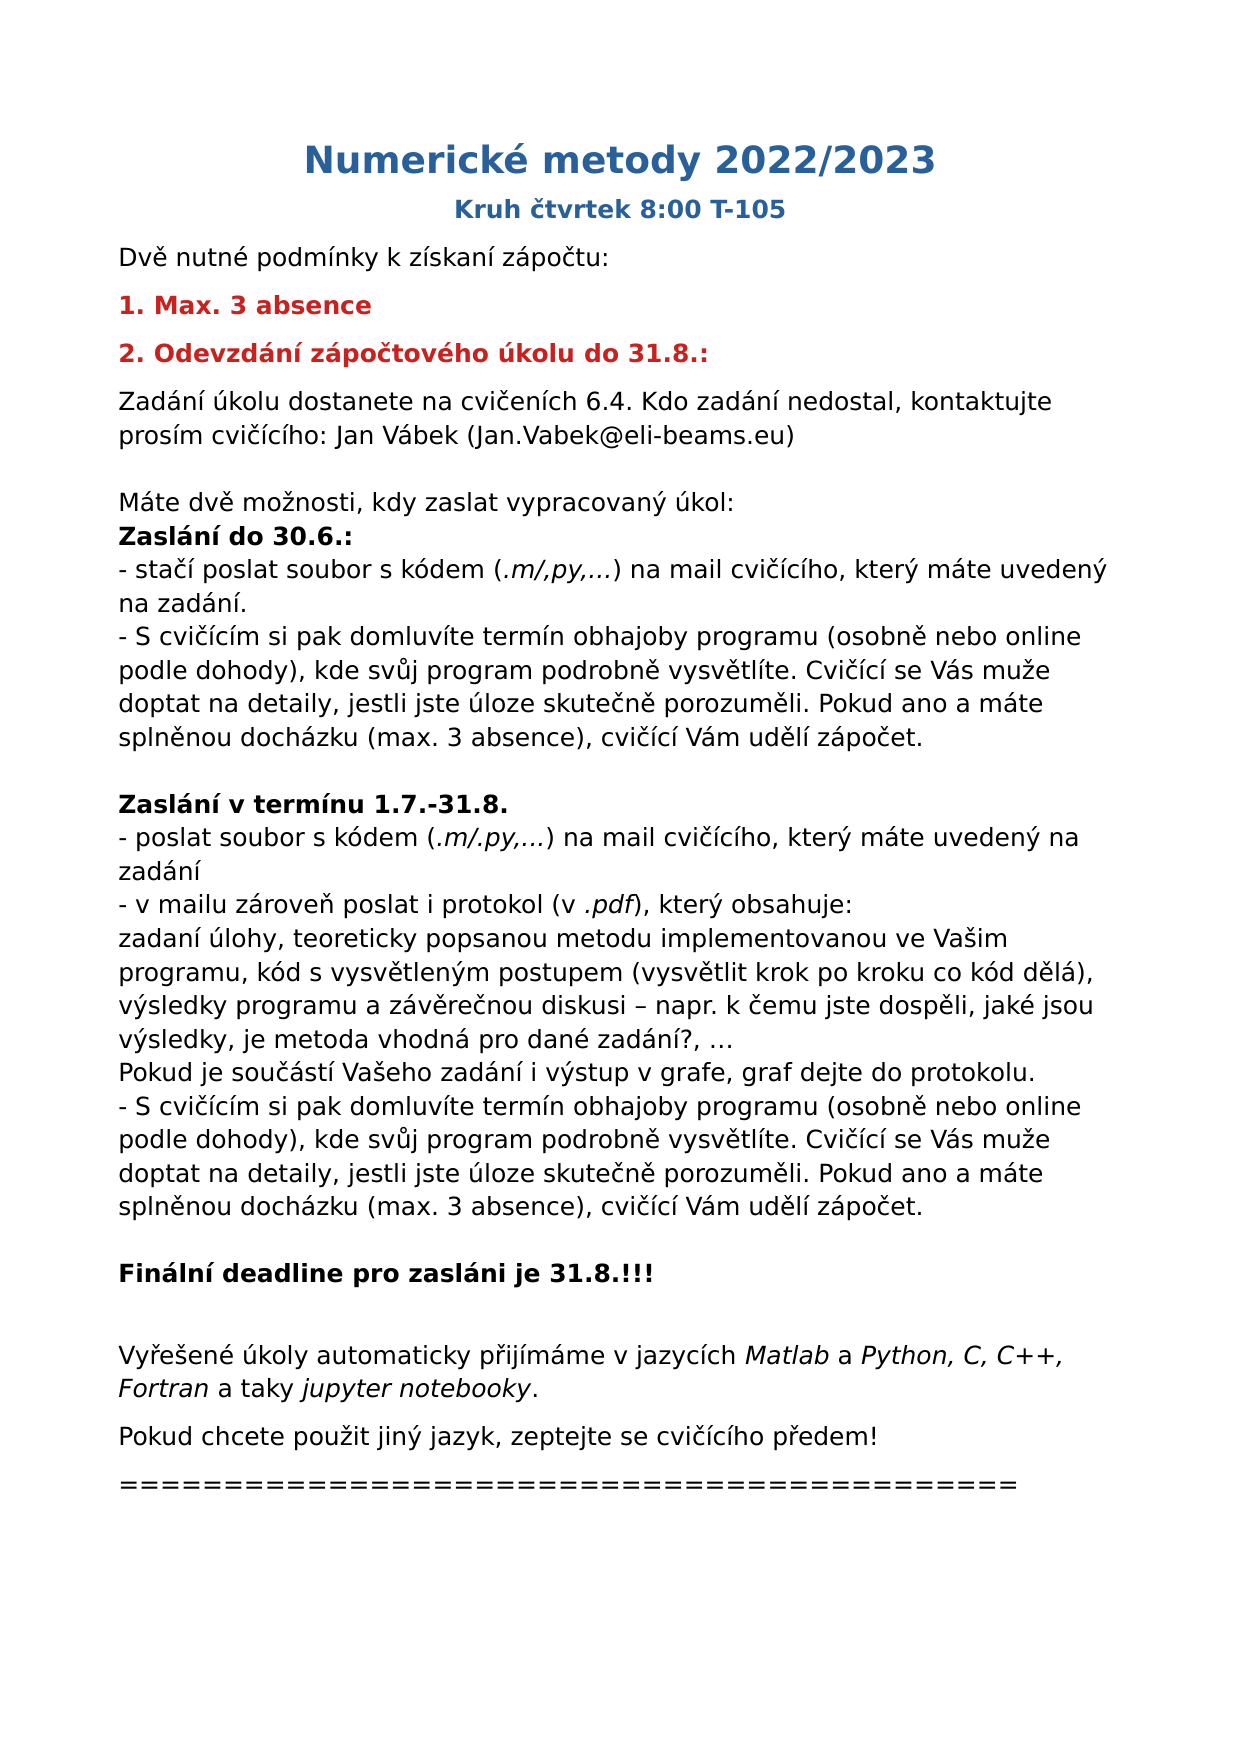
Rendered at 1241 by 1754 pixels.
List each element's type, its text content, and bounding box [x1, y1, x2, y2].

text Kruh čtvrtek 8:00 T-105 [118, 195, 1122, 224]
text Pokud je součástí Vašeho zadání i výstup v grafe, graf dejte do protokolu. [118, 1058, 1122, 1088]
text Zaslání do 30.6.: [118, 522, 1122, 551]
text 1. Max. 3 absence [118, 291, 1122, 321]
text Finální deadline pro zasláni je 31.8.!!! [118, 1260, 1122, 1289]
text Máte dvě možnosti, kdy zaslat vypracovaný úkol: [118, 488, 1122, 517]
text - poslat soubor s kódem (.m/.py,...) na mail cvičícího, který máte uvedený na zadání [118, 824, 1122, 886]
text =========================================== [118, 1471, 1122, 1500]
text Dvě nutné podmínky k získaní zápočtu: [118, 243, 1122, 272]
text Vyřešené úkoly automaticky přijímáme v jazycích Matlab a Python, C, C++, Fortran a taky jupyter notebooky. [118, 1341, 1122, 1403]
text zadaní úlohy, teoreticky popsanou metodu implementovanou ve Vašim programu, kód s vysvětleným postupem (vysvětlit krok po kroku co kód dělá), výsledky programu a závěrečnou diskusi – napr. k čemu jste dospěli, jaké jsou výsledky, je metoda vhodná pro dané zadání?, … [118, 924, 1122, 1054]
text - stačí poslat soubor s kódem (.m/,py,...) na mail cvičícího, který máte uvedený na zadání. [118, 555, 1122, 618]
text Zaslání v termínu 1.7.-31.8. [118, 790, 1122, 819]
text Zadání úkolu dostanete na cvičeních 6.4. Kdo zadání nedostal, kontaktujte prosím cvičícího: Jan Vábek (Jan.Vabek@eli-beams.eu) [118, 388, 1122, 450]
text - S cvičícím si pak domluvíte termín obhajoby programu (osobně nebo online podle dohody), kde svůj program podrobně vysvětlíte. Cvičící se Vás muže doptat na detaily, jestli jste úloze skutečně porozuměli. Pokud ano a máte splněnou docházku (max. 3 absence), cvičící Vám udělí zápočet. [118, 1092, 1122, 1222]
text - S cvičícím si pak domluvíte termín obhajoby programu (osobně nebo online podle dohody), kde svůj program podrobně vysvětlíte. Cvičící se Vás muže doptat na detaily, jestli jste úloze skutečně porozuměli. Pokud ano a máte splněnou docházku (max. 3 absence), cvičící Vám udělí zápočet. [118, 622, 1122, 752]
text - v mailu zároveň poslat i protokol (v .pdf), který obsahuje: [118, 891, 1122, 920]
subtitle Numerické metody 2022/2023 [118, 139, 1122, 183]
text Pokud chcete použit jiný jazyk, zeptejte se cvičícího předem! [118, 1422, 1122, 1452]
text 2. Odevzdání zápočtového úkolu do 31.8.: [118, 339, 1122, 369]
